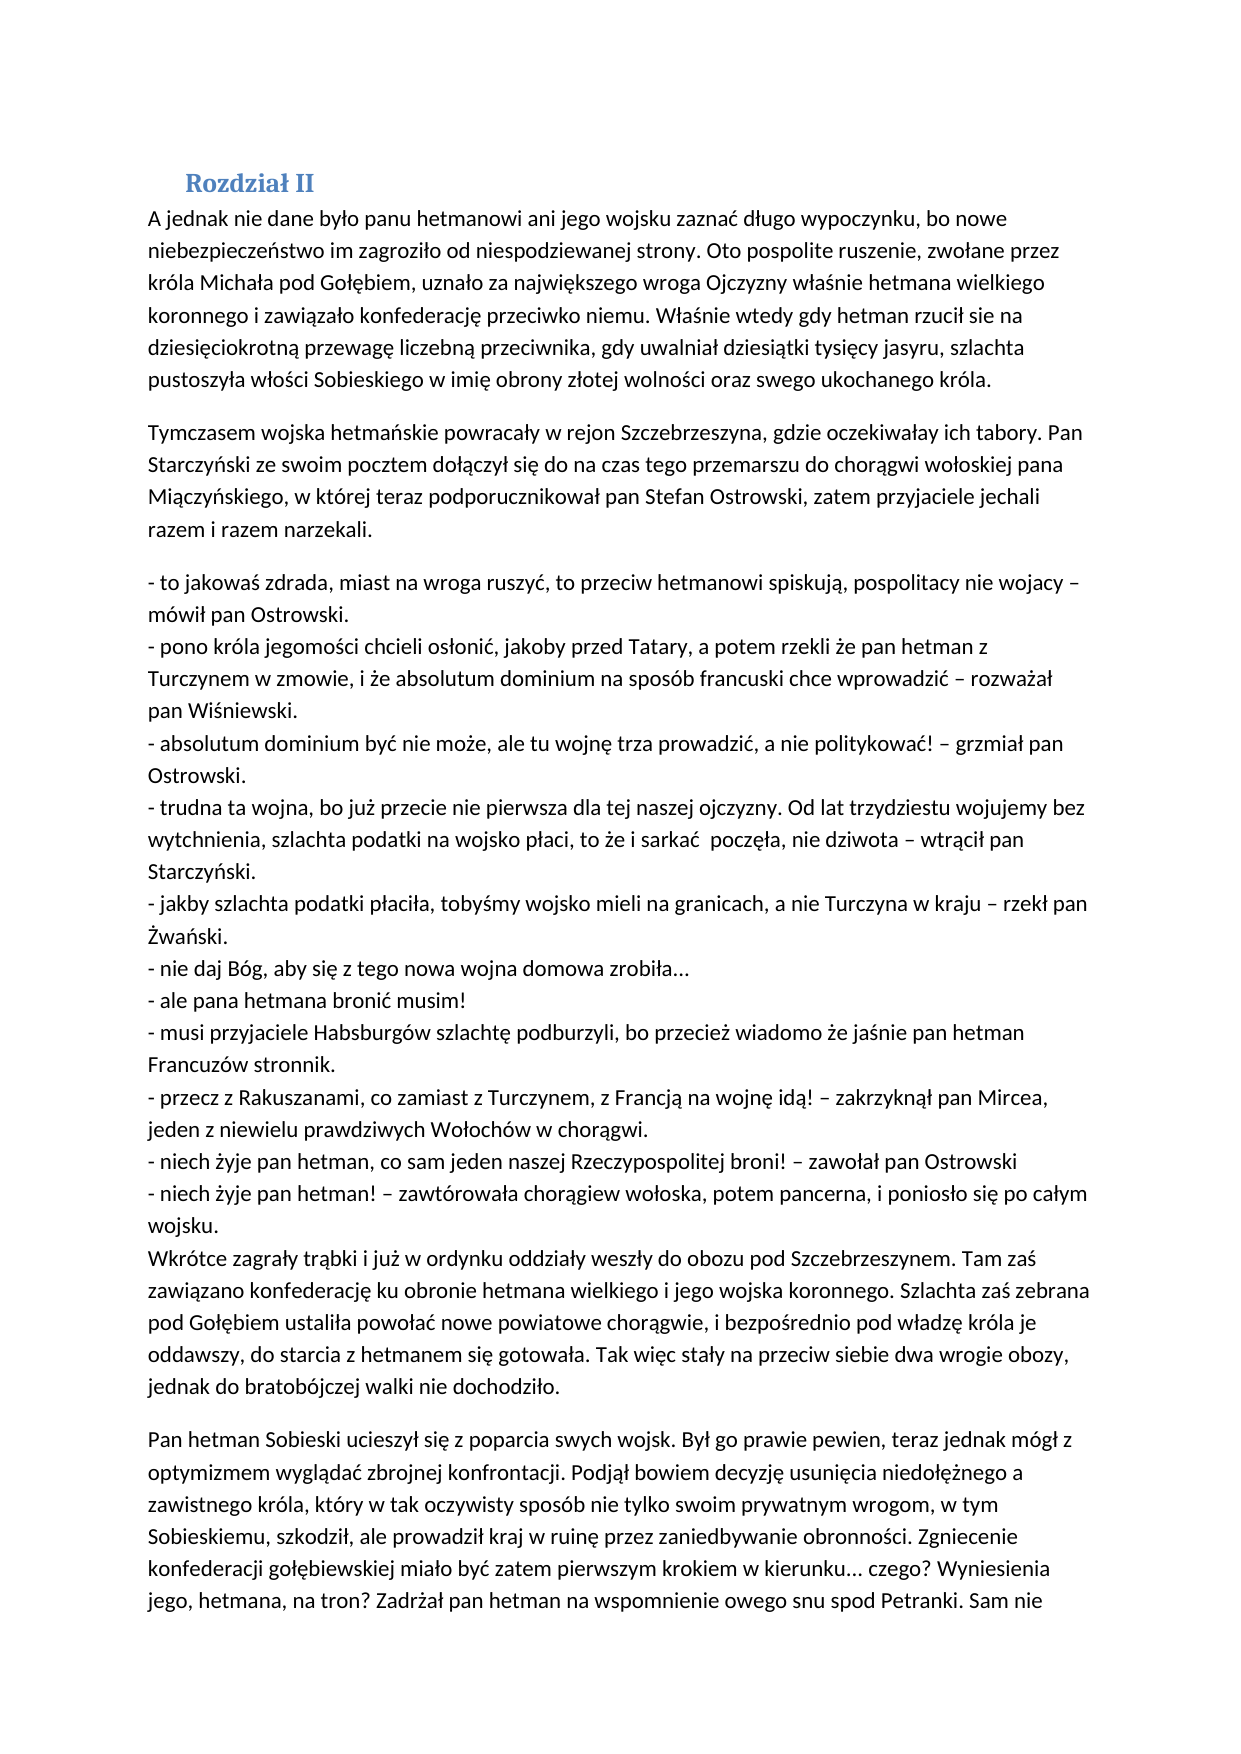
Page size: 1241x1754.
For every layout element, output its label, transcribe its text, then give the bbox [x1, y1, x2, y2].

text - przecz z Rakuszanami, co zamiast z Turczynem, z Francją na wojnę idą! – zakrzyknął pan Mircea, jeden z niewielu prawdziwych Wołochów w chorągwi. [148, 1083, 1093, 1143]
text Wkrótce zagrały trąbki i już w ordynku oddziały weszły do obozu pod Szczebrzeszynem. Tam zaś zawiązano konfederację ku obronie hetmana wielkiego i jego wojska koronnego. Szlachta zaś zebrana pod Gołębiem ustaliła powołać nowe powiatowe chorągwie, i bezpośrednio pod władzę króla je oddawszy, do starcia z hetmanem się gotowała. Tak więc stały na przeciw siebie dwa wrogie obozy, jednak do bratobójczej walki nie dochodziło. [148, 1244, 1093, 1400]
text A jednak nie dane było panu hetmanowi ani jego wojsku zaznać długo wypoczynku, bo nowe niebezpieczeństwo im zagroziło od niespodziewanej strony. Oto pospolite ruszenie, zwołane przez króla Michała pod Gołębiem, uznało za największego wroga Ojczyzny właśnie hetmana wielkiego koronnego i zawiązało konfederację przeciwko niemu. Właśnie wtedy gdy hetman rzucił sie na dziesięciokrotną przewagę liczebną przeciwnika, gdy uwalniał dziesiątki tysięcy jasyru, szlachta pustoszyła włości Sobieskiego w imię obrony złotej wolności oraz swego ukochanego króla. [148, 204, 1093, 393]
text - absolutum dominium być nie może, ale tu wojnę trza prowadzić, a nie politykować! – grzmiał pan Ostrowski. [148, 729, 1093, 789]
text - to jakowaś zdrada, miast na wroga ruszyć, to przeciw hetmanowi spiskują, pospolitacy nie wojacy – mówił pan Ostrowski. [148, 568, 1093, 628]
text - jakby szlachta podatki płaciła, tobyśmy wojsko mieli na granicach, a nie Turczyna w kraju – rzekł pan Żwański. [148, 889, 1093, 950]
text - musi przyjaciele Habsburgów szlachtę podburzyli, bo przecież wiadomo że jaśnie pan hetman Francuzów stronnik. [148, 1018, 1093, 1078]
text - niech żyje pan hetman, co sam jeden naszej Rzeczypospolitej broni! – zawołał pan Ostrowski [148, 1147, 1093, 1175]
text Tymczasem wojska hetmańskie powracały w rejon Szczebrzeszyna, gdzie oczekiwałay ich tabory. Pan Starczyński ze swoim pocztem dołączył się do na czas tego przemarszu do chorągwi wołoskiej pana Miączyńskiego, w której teraz podporucznikował pan Stefan Ostrowski, zatem przyjaciele jechali razem i razem narzekali. [148, 418, 1093, 543]
text - nie daj Bóg, aby się z tego nowa wojna domowa zrobiła... [148, 954, 1093, 982]
text - ale pana hetmana bronić musim! [148, 986, 1093, 1014]
text - niech żyje pan hetman! – zawtórowała chorągiew wołoska, potem pancerna, i poniosło się po całym wojsku. [148, 1179, 1093, 1239]
text - pono króla jegomości chcieli osłonić, jakoby przed Tatary, a potem rzekli że pan hetman z Turczynem w zmowie, i że absolutum dominium na sposób francuski chce wprowadzić – rozważał pan Wiśniewski. [148, 632, 1093, 724]
text Pan hetman Sobieski ucieszył się z poparcia swych wojsk. Był go prawie pewien, teraz jednak mógł z optymizmem wyglądać zbrojnej konfrontacji. Podjął bowiem decyzję usunięcia niedołężnego a zawistnego króla, który w tak oczywisty sposób nie tylko swoim prywatnym wrogom, w tym Sobieskiemu, szkodził, ale prowadził kraj w ruinę przez zaniedbywanie obronności. Zgniecenie konfederacji gołębiewskiej miało być zatem pierwszym krokiem w kierunku... czego? Wyniesienia jego, hetmana, na tron? Zadrżał pan hetman na wspomnienie owego snu spod Petranki. Sam nie [148, 1425, 1093, 1614]
text - trudna ta wojna, bo już przecie nie pierwsza dla tej naszej ojczyzny. Od lat trzydziestu wojujemy bez wytchnienia, szlachta podatki na wojsko płaci, to że i sarkać poczęła, nie dziwota – wtrącił pan Starczyński. [148, 793, 1093, 885]
